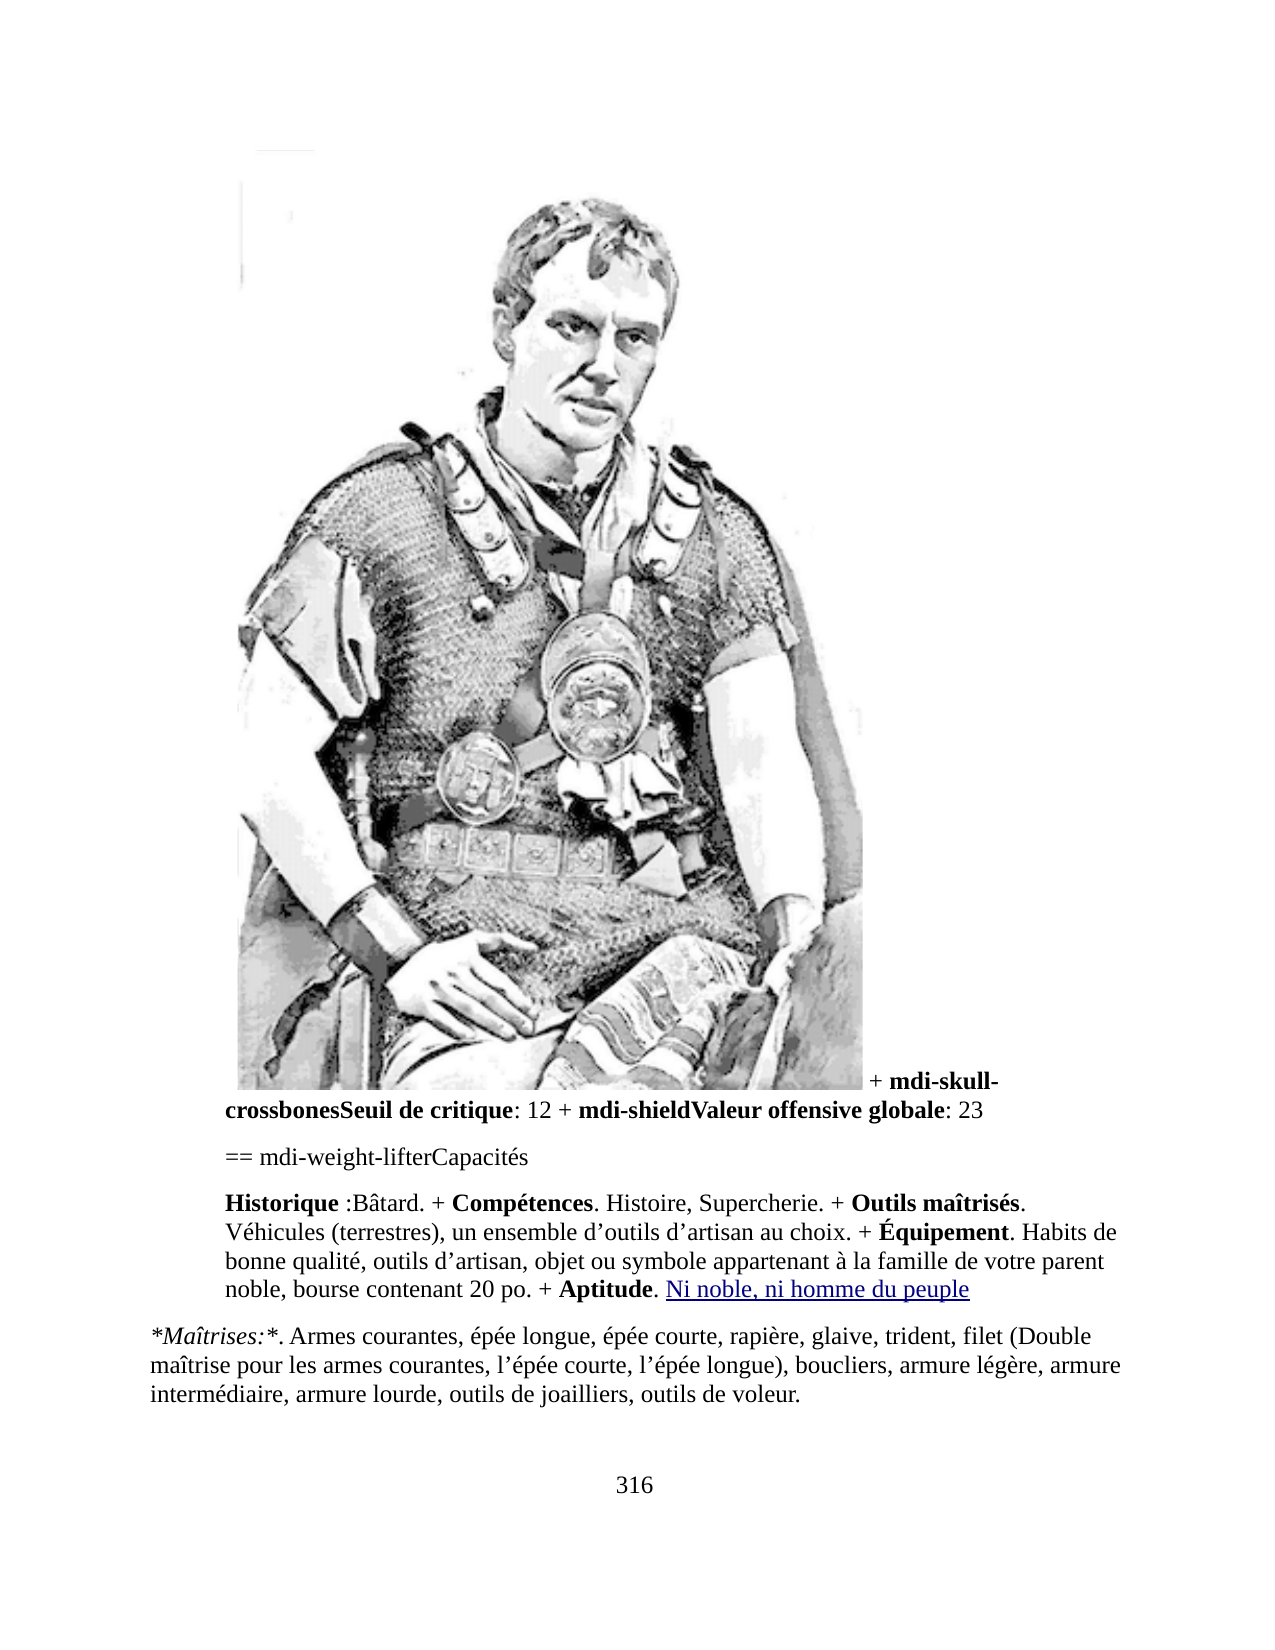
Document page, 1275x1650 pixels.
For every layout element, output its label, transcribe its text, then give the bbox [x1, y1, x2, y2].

picture [237, 150, 863, 1090]
list == mdi-weight-lifterCapacités [187, 1142, 1125, 1170]
text *Maîtrises:*. Armes courantes, épée longue, épée courte, rapière, glaive, trident, filet (Double maîtrise pour les armes courantes, l’épée courte, l’épée longue), boucliers, armure légère, armure intermédiaire, armure lourde, outils de joailliers, outils de voleur. [150, 1321, 1125, 1407]
list Historique :Bâtard. + Compétences. Histoire, Supercherie. + Outils maîtrisés. Véhicules (terrestres), un ensemble d’outils d’artisan au choix. + Équipement. Habits de bonne qualité, outils d’artisan, objet ou symbole appartenant à la famille de votre parent noble, bourse contenant 20 po. + Aptitude. Ni noble, ni homme du peuple [187, 1188, 1125, 1303]
list + mdi-skull-crossbonesSeuil de critique: 12 + mdi-shieldValeur offensive globale: 23 [187, 1063, 1125, 1124]
